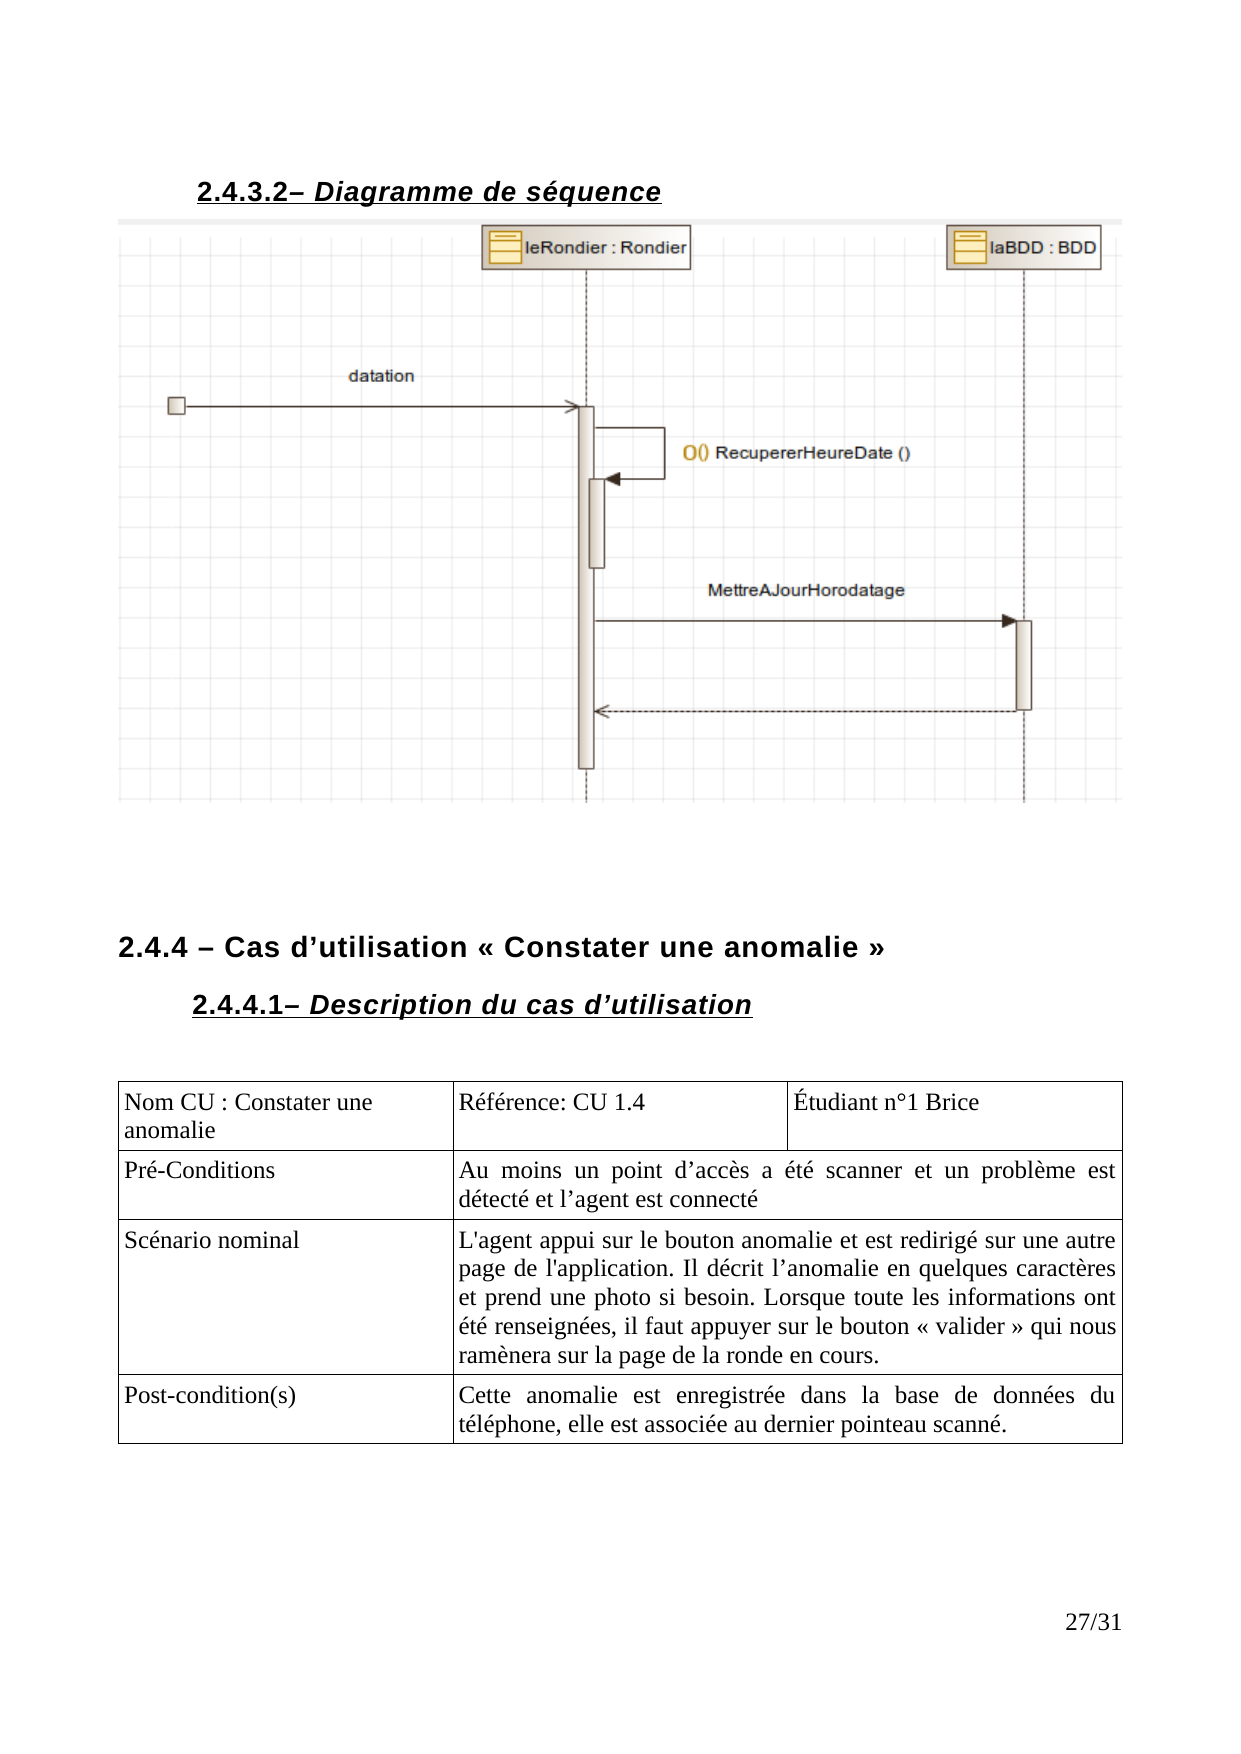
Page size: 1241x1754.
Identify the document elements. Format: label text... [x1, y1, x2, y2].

subtitle 2.4.4 – Cas d’utilisation « Constater une anomalie » [118, 930, 1122, 964]
subtitle 2.4.4.1– Description du cas d’utilisation [118, 989, 1122, 1021]
table_cell Au moins un point d’accès a été scanner et un problème est détecté et l’agent est connecté [454, 1151, 1122, 1219]
table_header Étudiant n°1 Brice [788, 1082, 1122, 1150]
table_header Référence: CU 1.4 [454, 1082, 787, 1150]
table_cell Post-condition(s) [119, 1375, 453, 1443]
subtitle 2.4.3.2– Diagramme de séquence [118, 175, 1122, 207]
table_cell Scénario nominal [119, 1220, 453, 1374]
table_cell Pré-Conditions [119, 1151, 453, 1219]
table_cell L'agent appui sur le bouton anomalie et est redirigé sur une autre page de l'application. Il décrit l’anomalie en quelques caractères et prend une photo si besoin. Lorsque toute les informations ont été renseignées, il faut appuyer sur le bouton « valider » qui nous ramènera sur la page de la ronde en cours. [454, 1220, 1122, 1374]
table_header Nom CU : Constater une anomalie [119, 1082, 453, 1150]
picture [118, 219, 1123, 803]
table_cell Cette anomalie est enregistrée dans la base de données du téléphone, elle est associée au dernier pointeau scanné. [454, 1375, 1122, 1443]
